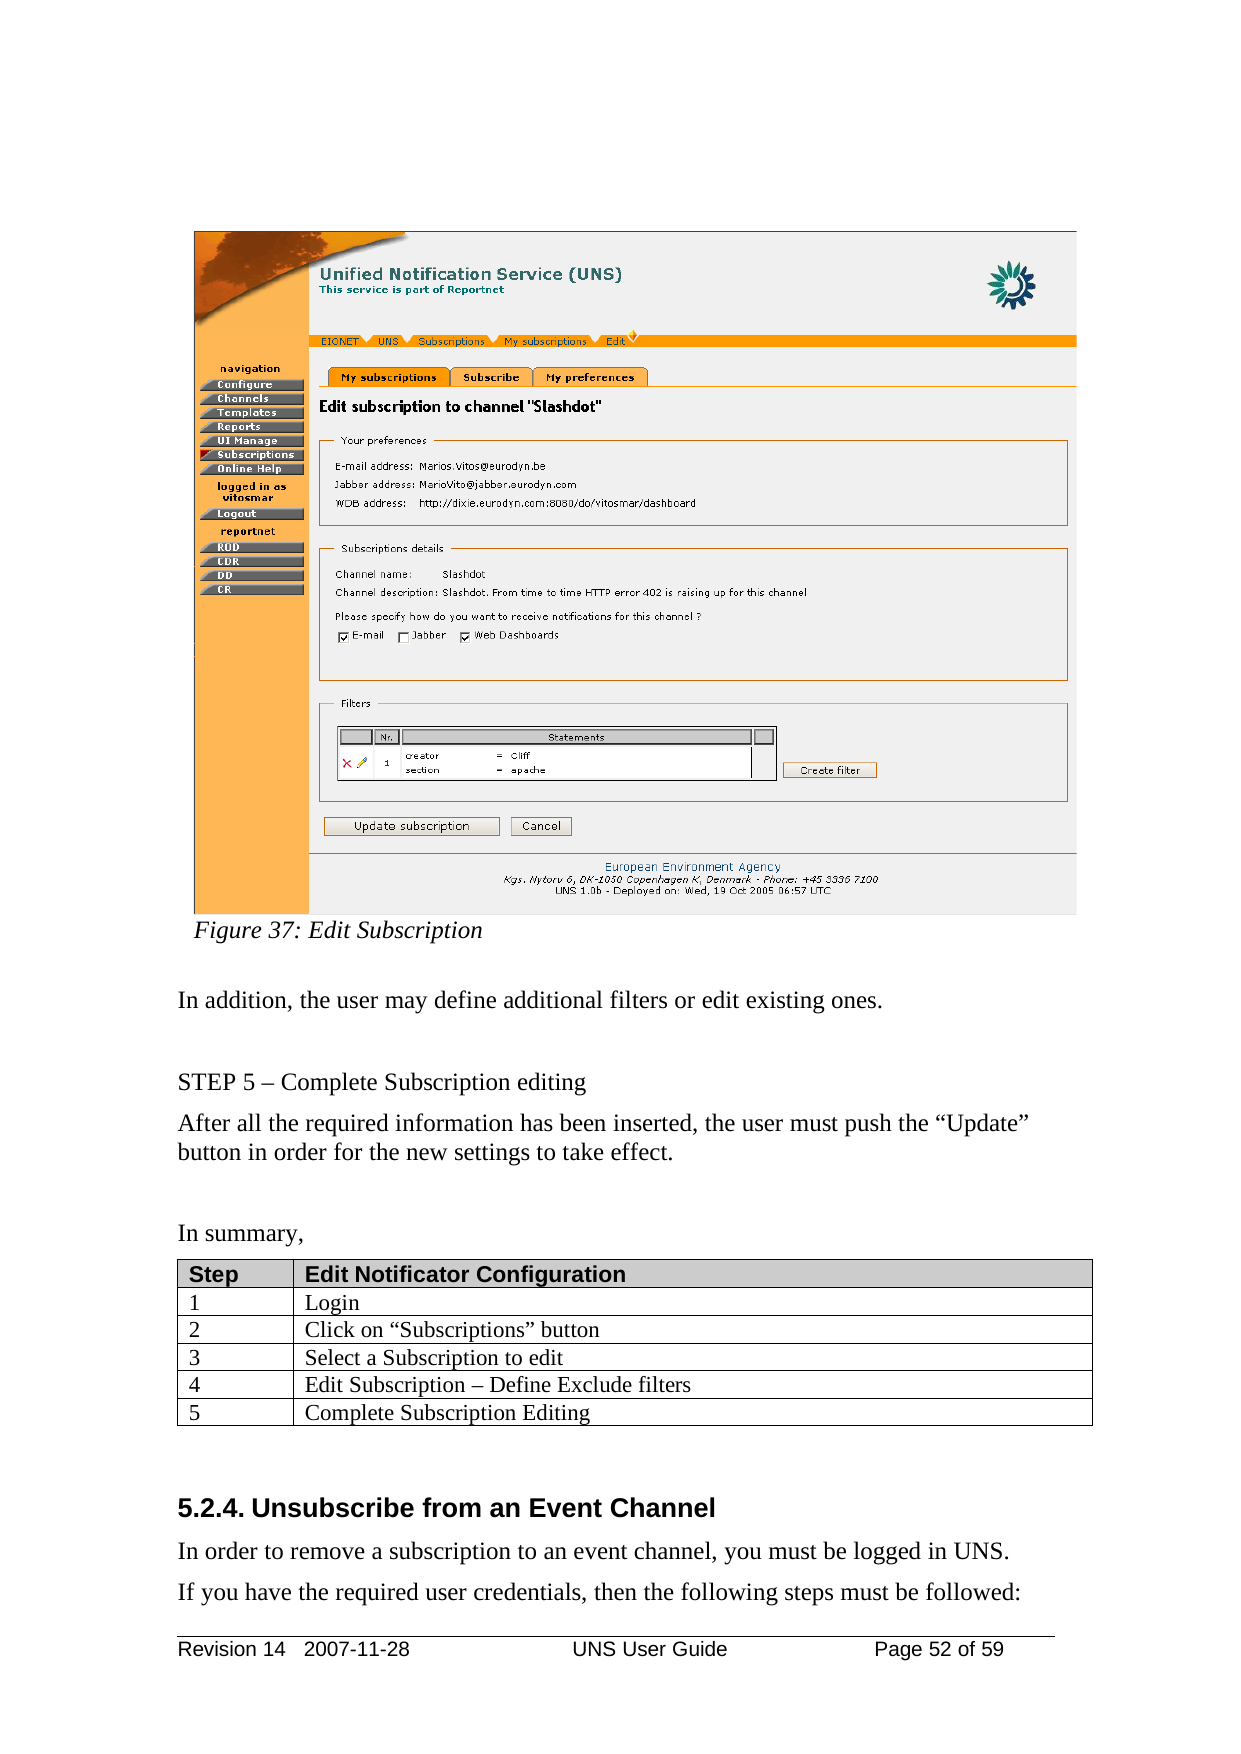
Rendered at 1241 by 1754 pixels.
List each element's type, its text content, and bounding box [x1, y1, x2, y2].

table_cell Edit Subscription – Define Exclude filters [294, 1371, 1092, 1398]
table_cell Click on “Subscriptions” button [294, 1316, 1092, 1342]
table_cell 3 [178, 1344, 293, 1370]
text In order to remove a subscription to an event channel, you must be logged in UNS. [177, 1536, 1092, 1565]
table_cell 1 [178, 1288, 293, 1315]
table_cell 4 [178, 1371, 293, 1398]
table_cell 5 [178, 1399, 293, 1425]
text STEP 5 – Complete Subscription editing [177, 1067, 1092, 1096]
table_cell Complete Subscription Editing [294, 1399, 1092, 1425]
table_header Step [178, 1260, 293, 1287]
table_cell Login [294, 1288, 1092, 1315]
text Figure 37: Edit Subscription [194, 915, 1077, 943]
subtitle Unsubscribe from an Event Channel [177, 1492, 1092, 1523]
picture [193, 231, 1077, 915]
table_cell Select a Subscription to edit [294, 1344, 1092, 1370]
text If you have the required user credentials, then the following steps must be followed: [177, 1577, 1092, 1606]
text In summary, [177, 1218, 1092, 1247]
table_header Edit Notificator Configuration [294, 1260, 1092, 1287]
text In addition, the user may define additional filters or edit existing ones. [177, 985, 1092, 1014]
table_cell 2 [178, 1316, 293, 1342]
text After all the required information has been inserted, the user must push the “Update” button in order for the new settings to take effect. [177, 1108, 1092, 1166]
